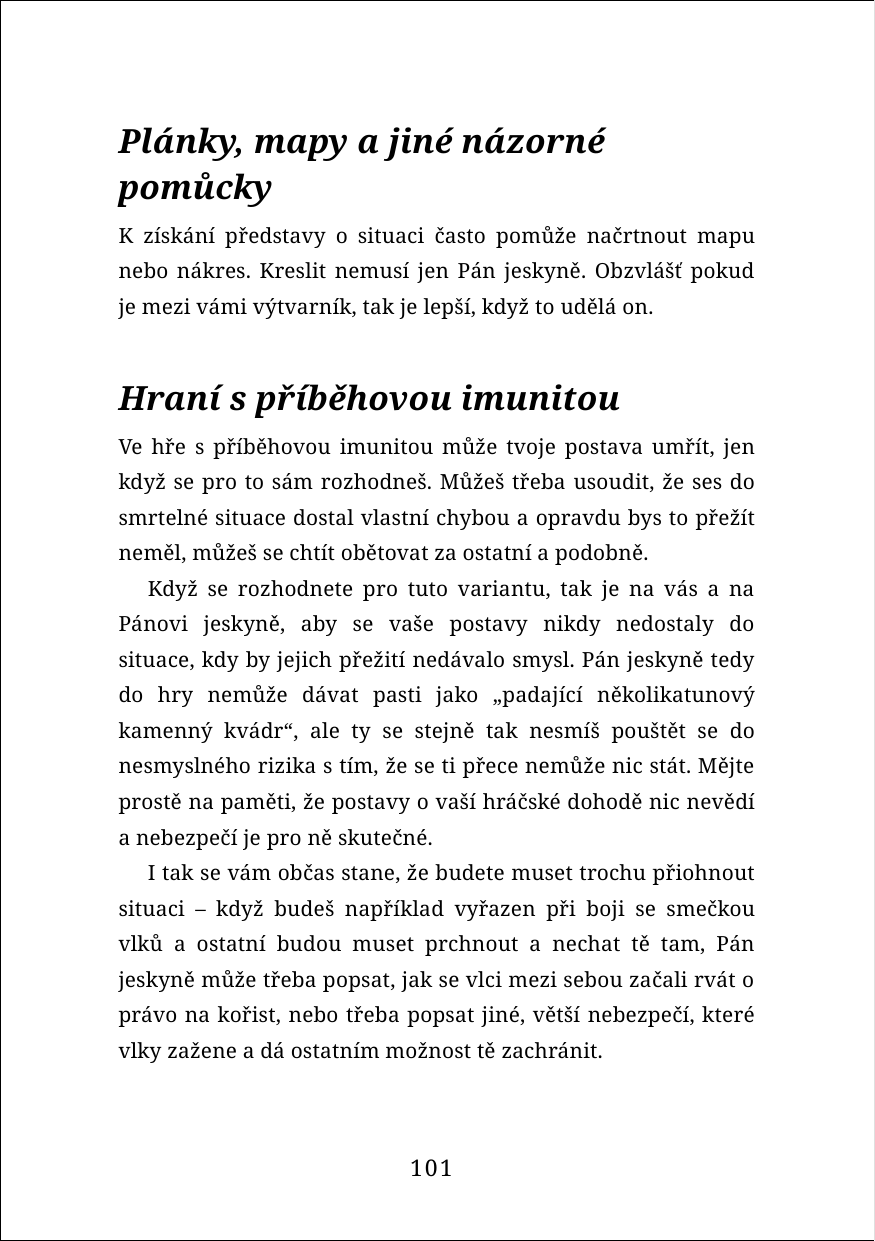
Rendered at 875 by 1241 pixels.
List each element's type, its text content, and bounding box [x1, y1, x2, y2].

text Ve hře s příběhovou imunitou může tvoje postava umřít, jen když se pro to sám rozhodneš. Můžeš třeba usoudit, že ses do smrtelné situace dostal vlastní chybou a opravdu bys to přežít neměl, můžeš se chtít obětovat za ostatní a podobně. Když se rozhodnete pro tuto variantu, tak je na vás a na Pánovi jeskyně, aby se vaše postavy nikdy nedostaly do situace, kdy by jejich přežití nedávalo smysl. Pán jeskyně tedy do hry nemůže dávat pasti jako „padající několikatunový kamenný kvádr“, ale ty se stejně tak nesmíš pouštět se do nesmyslného rizika s tím, že se ti přece nemůže nic stát. Mějte prostě na paměti, že postavy o vaší hráčské dohodě nic nevědí a nebezpečí je pro ně skutečné. I tak se vám občas stane, že budete muset trochu přiohnout situaci – když budeš například vyřazen při boji se smečkou vlků a ostatní budou muset prchnout a nechat tě tam, Pán jeskyně může třeba popsat, jak se vlci mezi sebou začali rvát o právo na kořist, nebo třeba popsat jiné, větší nebezpečí, které vlky zažene a dá ostatním možnost tě zachránit. [118, 432, 756, 1064]
subtitle Hraní s příběhovou imunitou [118, 375, 756, 420]
subtitle Plánky, mapy a jiné názorné pomůcky [118, 118, 756, 209]
text K získání představy o situaci často pomůže načrtnout mapu nebo nákres. Kreslit nemusí jen Pán jeskyně. Obzvlášť pokud je mezi vámi výtvarník, tak je lepší, když to udělá on. [118, 221, 756, 320]
